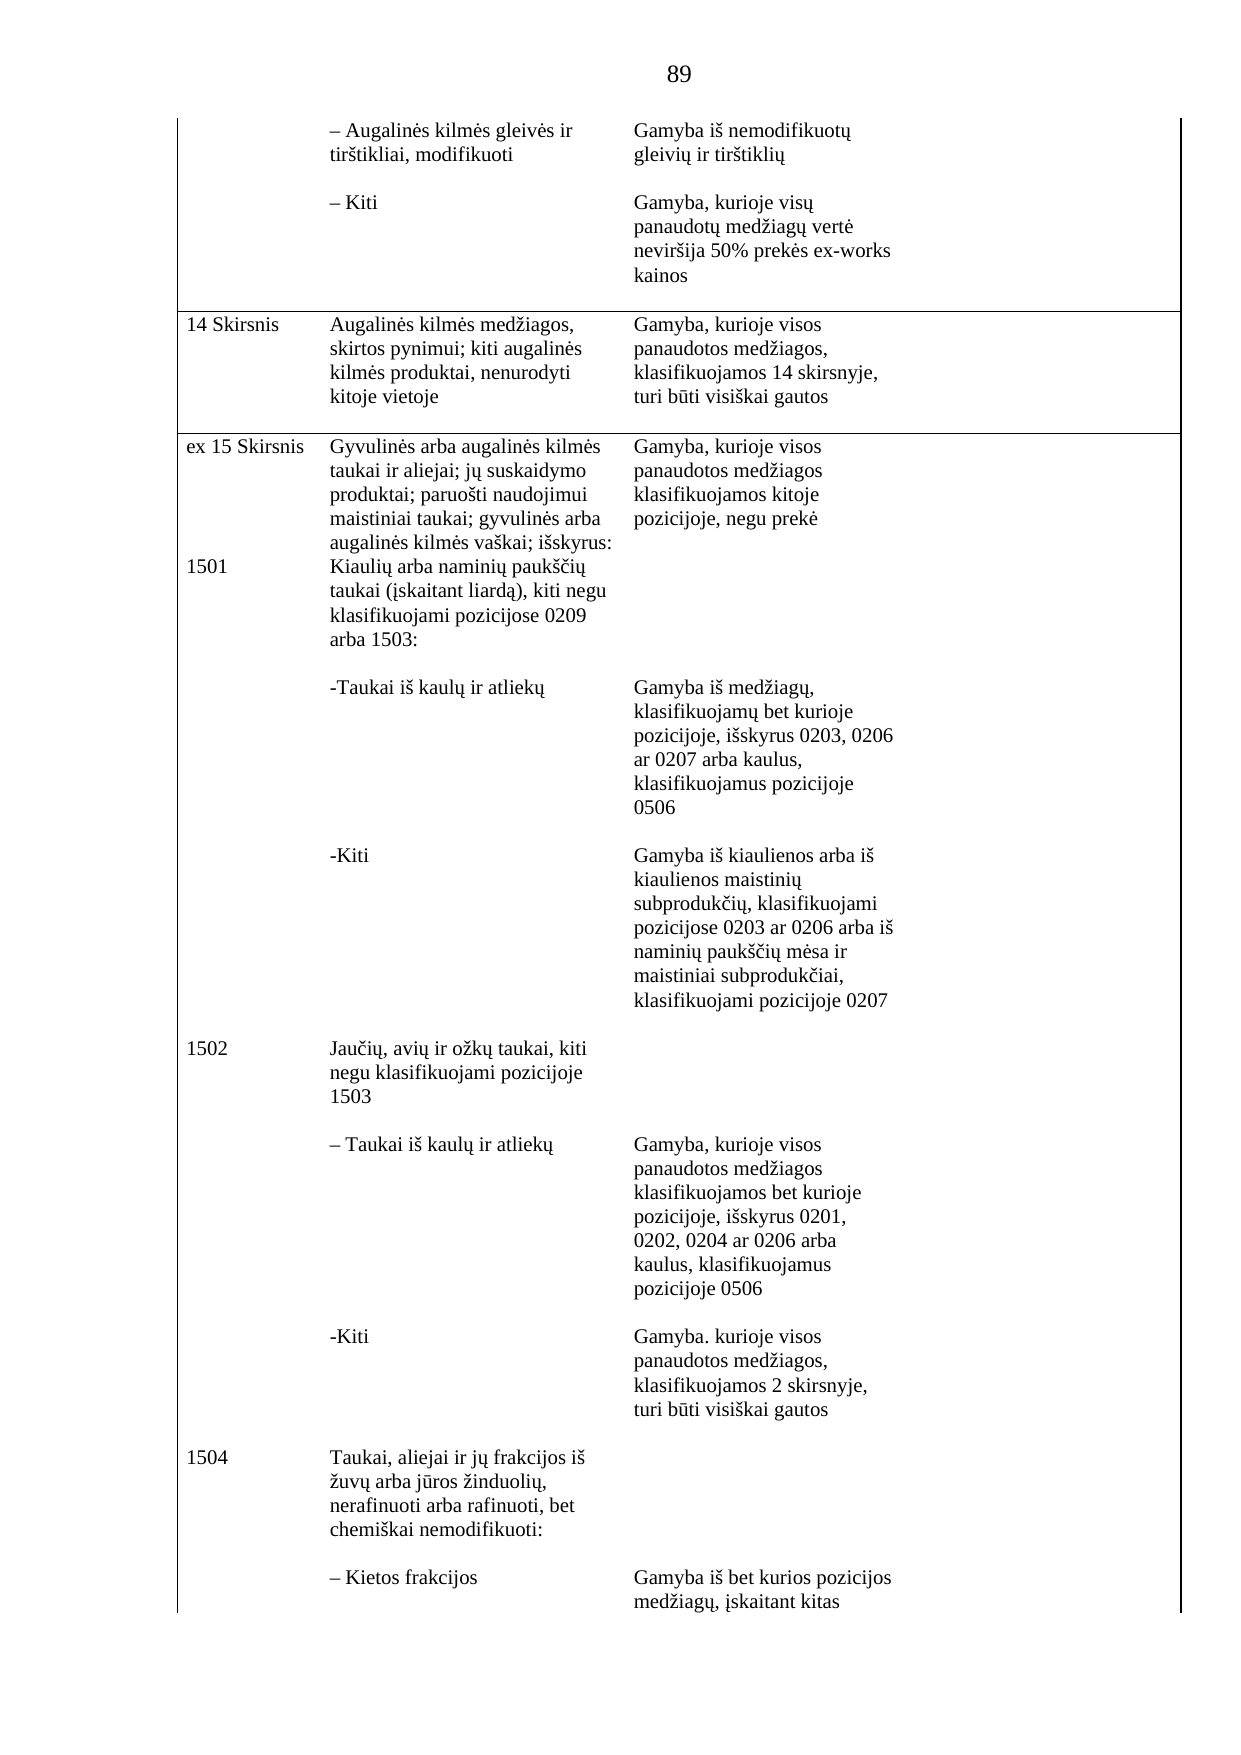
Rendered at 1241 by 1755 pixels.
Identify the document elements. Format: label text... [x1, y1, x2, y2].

table_cell [906, 190, 1180, 311]
table_cell Gamyba iš medžiagų, klasifikuojamų bet kurioje pozicijoje, išskyrus 0203, 0206 ar 0207 arba kaulus, klasifikuojamus pozicijoje 0506 [625, 675, 906, 843]
table_cell [178, 118, 321, 190]
table_cell [625, 1036, 906, 1132]
table_cell 1501 [178, 554, 321, 675]
table_cell Augalinės kilmės medžiagos, skirtos pynimui; kiti augalinės kilmės produktai, nenurodyti kitoje vietoje [321, 312, 625, 432]
table_cell – Kietos frakcijos [321, 1565, 625, 1613]
table_cell [906, 434, 1180, 554]
table_cell [178, 1565, 321, 1613]
table_cell Jaučių, avių ir ožkų taukai, kiti negu klasifikuojami pozicijoje 1503 [321, 1036, 625, 1132]
table_cell [906, 118, 1180, 190]
table_cell [906, 1324, 1180, 1445]
table_cell ex 15 Skirsnis [178, 434, 321, 554]
table_cell -Kiti [321, 1324, 625, 1445]
table_cell Gyvulinės arba augalinės kilmės taukai ir aliejai; jų suskaidymo produktai; paruošti naudojimui maistiniai taukai; gyvulinės arba augalinės kilmės vaškai; išskyrus: [321, 434, 625, 554]
table_cell [178, 1324, 321, 1445]
table_cell Gamyba. kurioje visos panaudotos medžiagos, klasifikuojamos 2 skirsnyje, turi būti visiškai gautos [625, 1324, 906, 1445]
table_cell 1504 [178, 1445, 321, 1565]
table_cell Taukai, aliejai ir jų frakcijos iš žuvų arba jūros žinduolių, nerafinuoti arba rafinuoti, bet chemiškai nemodifikuoti: [321, 1445, 625, 1565]
table_cell -Kiti [321, 843, 625, 1036]
table_cell Gamyba, kurioje visų panaudotų medžiagų vertė neviršija 50% prekės ex-works kainos [625, 190, 906, 311]
table_cell [906, 1036, 1180, 1132]
table_cell – Augalinės kilmės gleivės ir tirštikliai, modifikuoti [321, 118, 625, 190]
table_cell [906, 1565, 1180, 1613]
table_cell Gamyba, kurioje visos panaudotos medžiagos klasifikuojamos kitoje pozicijoje, negu prekė [625, 434, 906, 554]
table_cell [906, 675, 1180, 843]
table_cell 1502 [178, 1036, 321, 1132]
table_cell [178, 190, 321, 311]
table_cell [906, 843, 1180, 1036]
table_cell [906, 554, 1180, 675]
table_cell – Taukai iš kaulų ir atliekų [321, 1132, 625, 1324]
table_cell [178, 843, 321, 1036]
table_cell [906, 1445, 1180, 1565]
table_cell Kiaulių arba naminių paukščių taukai (įskaitant liardą), kiti negu klasifikuojami pozicijose 0209 arba 1503: [321, 554, 625, 675]
table_cell [906, 1132, 1180, 1324]
table_cell -Taukai iš kaulų ir atliekų [321, 675, 625, 843]
table_cell [906, 312, 1180, 432]
table_cell Gamyba iš bet kurios pozicijos medžiagų, įskaitant kitas [625, 1565, 906, 1613]
table_cell Gamyba, kurioje visos panaudotos medžiagos, klasifikuojamos 14 skirsnyje, turi būti visiškai gautos [625, 312, 906, 432]
table_cell – Kiti [321, 190, 625, 311]
table_cell [625, 554, 906, 675]
table_cell Gamyba iš nemodifikuotų gleivių ir tirštiklių [625, 118, 906, 190]
table_cell [178, 1132, 321, 1324]
table_cell Gamyba iš kiaulienos arba iš kiaulienos maistinių subprodukčių, klasifikuojami pozicijose 0203 ar 0206 arba iš naminių paukščių mėsa ir maistiniai subprodukčiai, klasifikuojami pozicijoje 0207 [625, 843, 906, 1036]
table_cell [178, 675, 321, 843]
table_cell 14 Skirsnis [178, 312, 321, 432]
table_cell [625, 1445, 906, 1565]
table_cell Gamyba, kurioje visos panaudotos medžiagos klasifikuojamos bet kurioje pozicijoje, išskyrus 0201, 0202, 0204 ar 0206 arba kaulus, klasifikuojamus pozicijoje 0506 [625, 1132, 906, 1324]
